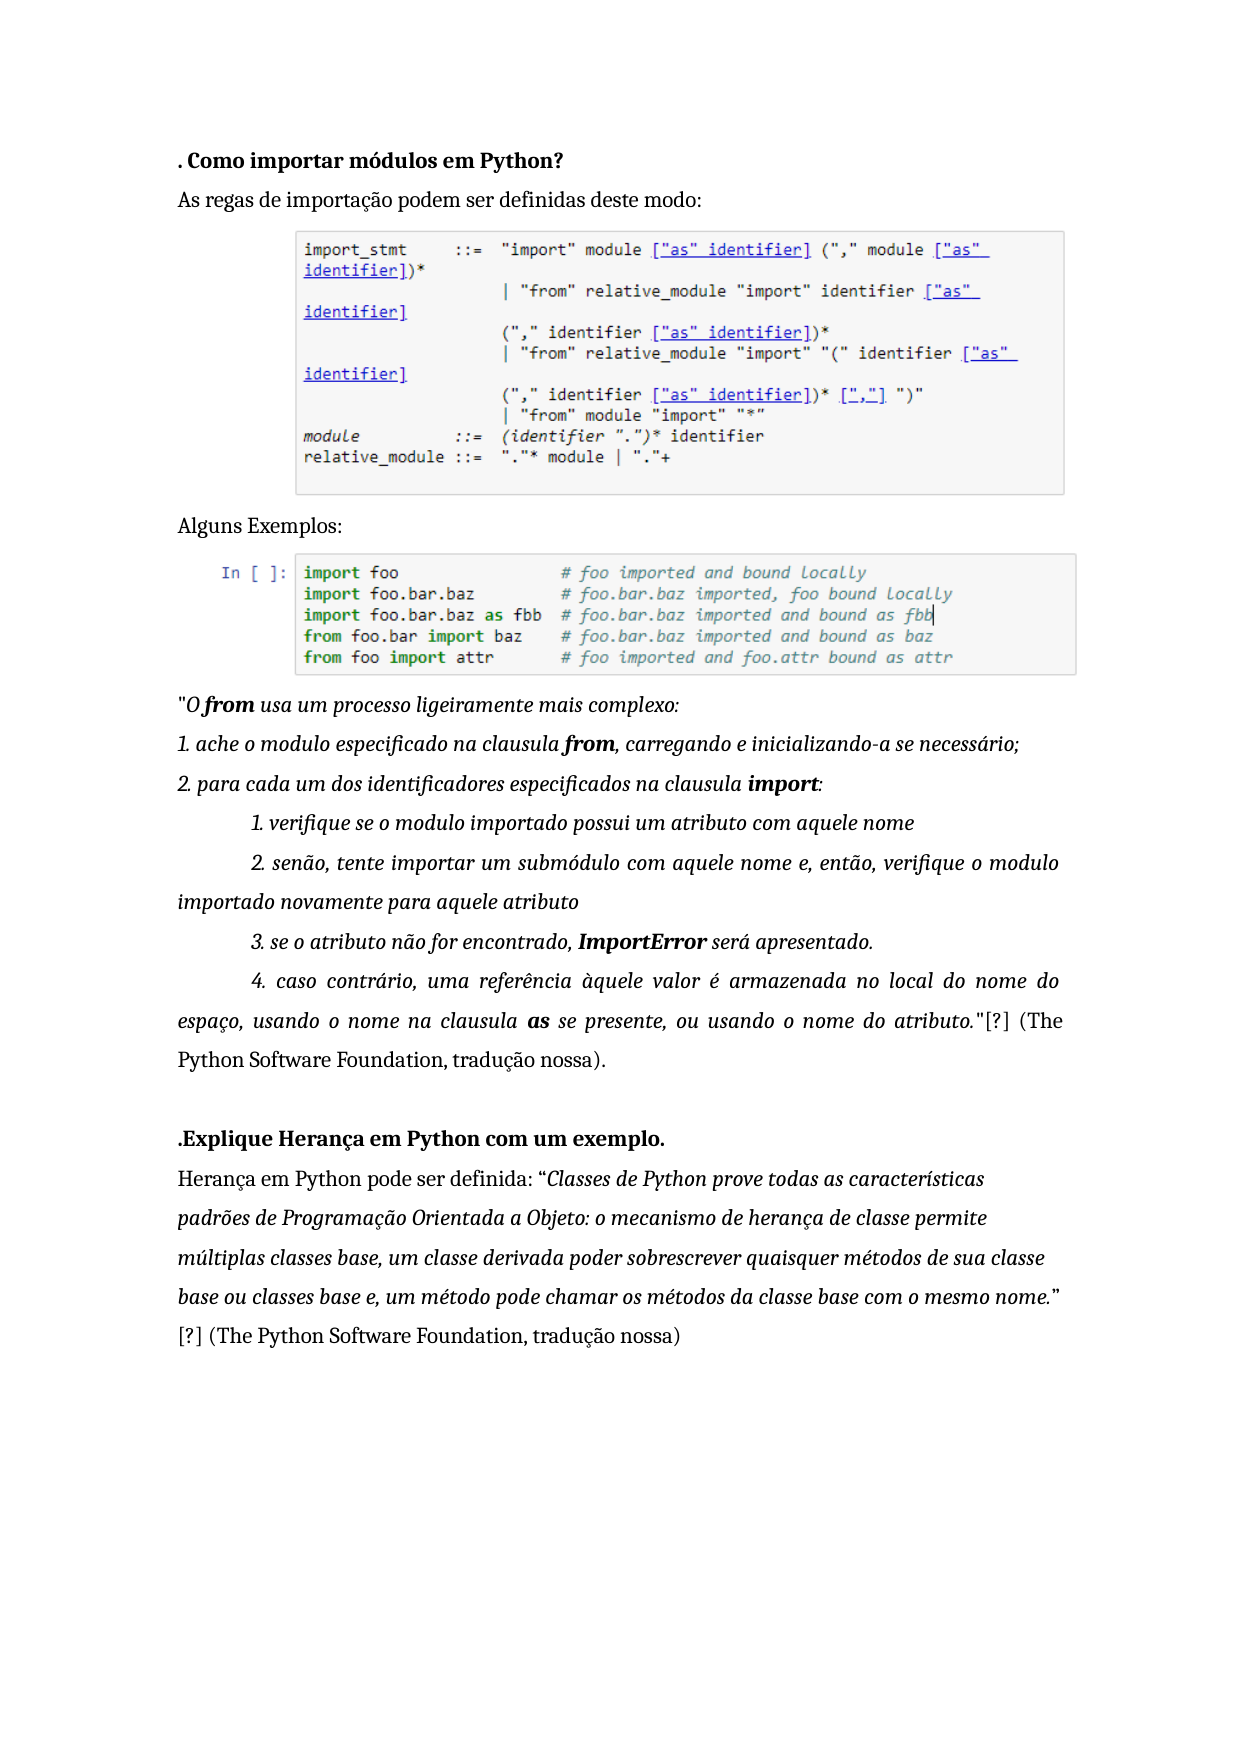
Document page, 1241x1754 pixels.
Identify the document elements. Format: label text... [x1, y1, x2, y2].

text As regas de importação podem ser definidas deste modo: [177, 187, 1063, 213]
text 4. caso contrário, uma referência àquele valor é armazenada no local do nome do espaço, usando o nome na clausula as se presente, ou usando o nome do atributo."[?] (The Python Software Foundation, tradução nossa). [177, 968, 1063, 1073]
text 1. ache o modulo especificado na clausula from, carregando e inicializando-a se necessário; [177, 731, 1063, 757]
text 3. se o atributo não for encontrado, ImportError será apresentado. [177, 928, 1063, 955]
text Alguns Exemplos: [177, 513, 1063, 539]
text .Explique Herança em Python com um exemplo. [177, 1126, 1063, 1152]
text Herança em Python pode ser definida: “Classes de Python prove todas as características padrões de Programação Orientada a Objeto: o mecanismo de herança de classe permite múltiplas classes base, um classe derivada poder sobrescrever quaisquer métodos de sua classe base ou classes base e, um método pode chamar os métodos da classe base com o mesmo nome.” [?] (The Python Software Foundation, tradução nossa) [177, 1165, 1063, 1350]
text 2. senão, tente importar um submódulo com aquele nome e, então, verifique o modulo importado novamente para aquele atributo [177, 849, 1063, 915]
text "O from usa um processo ligeiramente mais complexo: [177, 692, 1063, 718]
text 1. verifique se o modulo importado possui um atributo com aquele nome [177, 810, 1063, 836]
text . Como importar módulos em Python? [177, 148, 1063, 174]
text 2. para cada um dos identificadores especificados na clausula import: [177, 771, 1063, 797]
